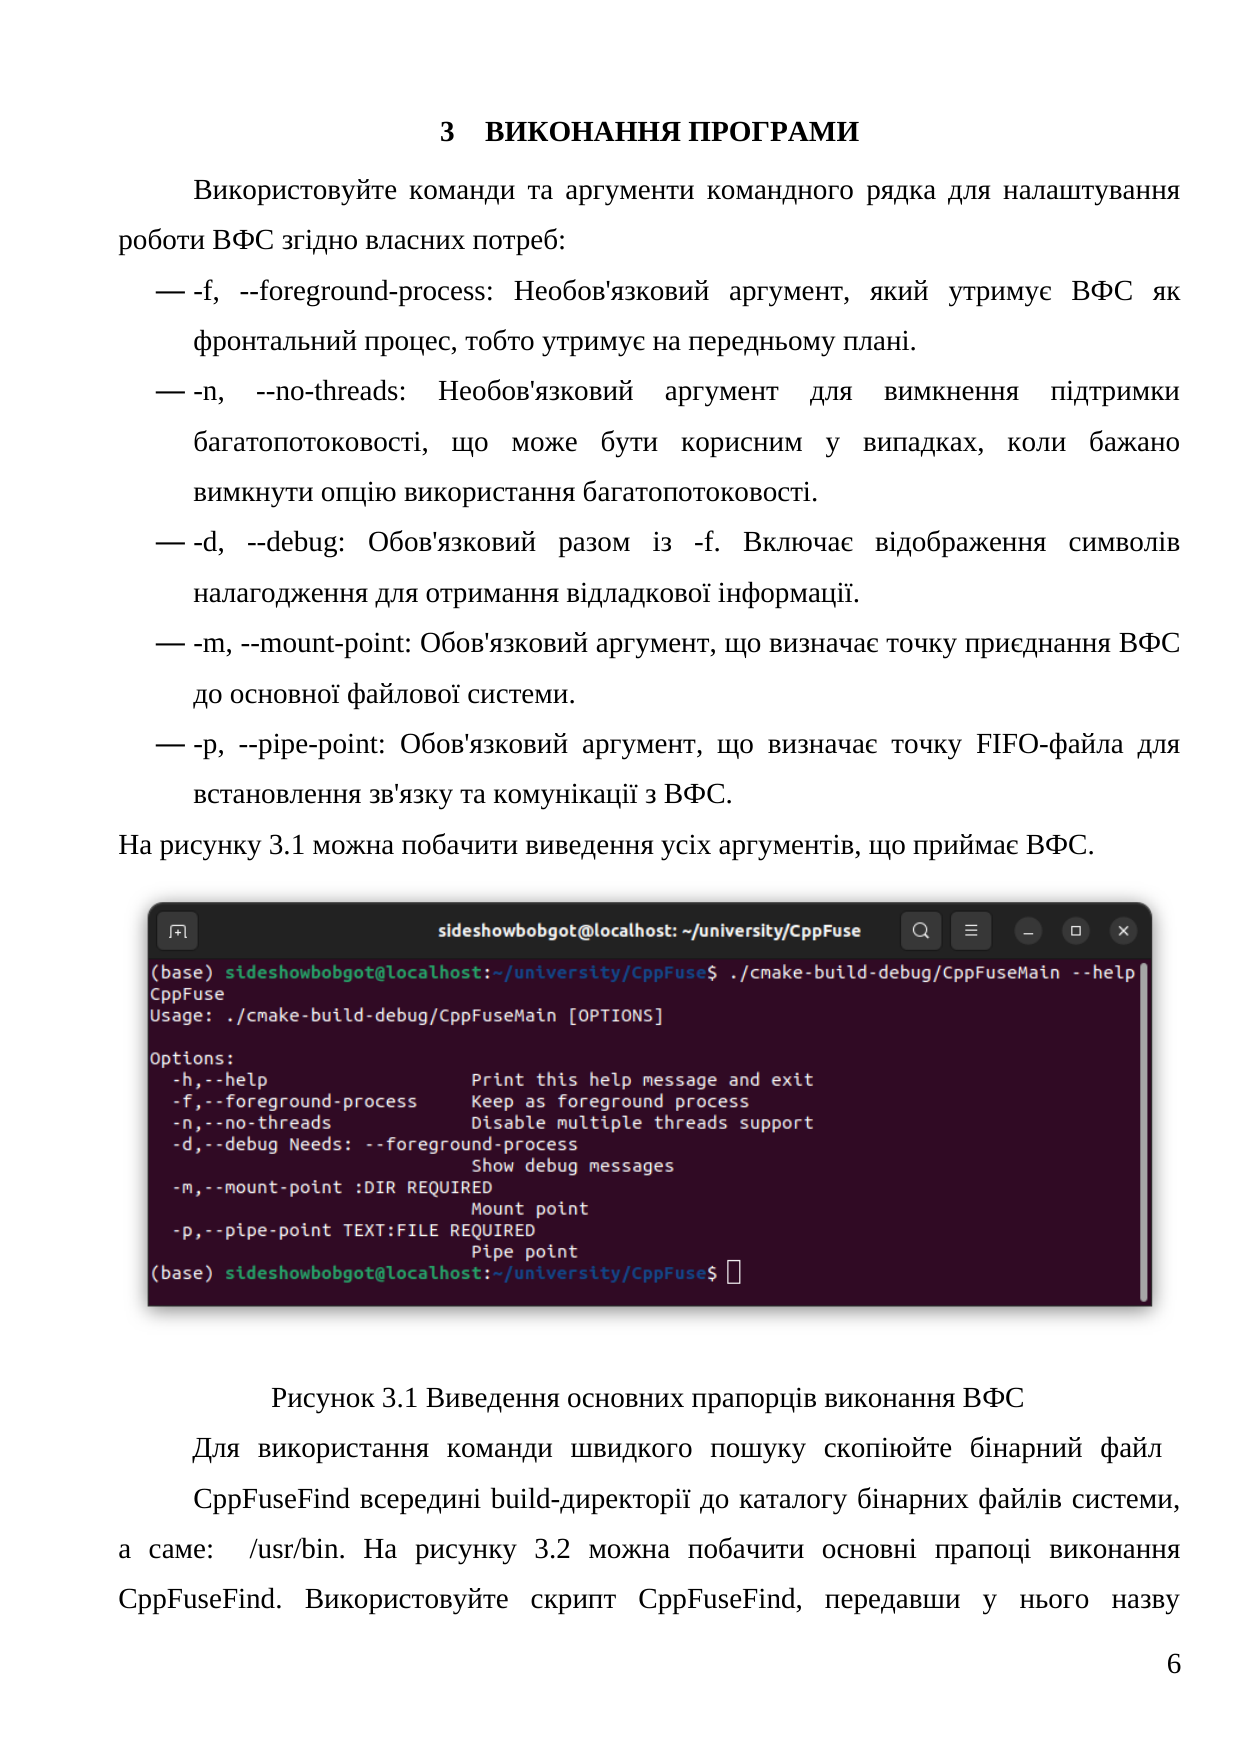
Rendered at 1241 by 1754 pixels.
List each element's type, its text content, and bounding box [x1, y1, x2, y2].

list -n, --no-threads: Необов'язковий аргумент для вимкнення підтримки багатопотоковості, що може бути корисним у випадках, коли бажано вимкнути опцію використання багатопотоковості. [156, 373, 1181, 508]
list -m, --mount-point: Обов'язковий аргумент, що визначає точку приєднання ВФС до основної файлової системи. [156, 625, 1181, 709]
subtitle Виконання програми [118, 114, 1181, 147]
picture [118, 877, 1182, 1340]
list -p, --pipe-point: Обов'язковий аргумент, що визначає точку FIFO-файла для встановлення зв'язку та комунікації з ВФС. [156, 726, 1181, 810]
list -f, --foreground-process: Необов'язковий аргумент, який утримує ВФС як фронтальний процес, тобто утримує на передньому плані. [156, 273, 1181, 357]
list -d, --debug: Обов'язковий разом із -f. Включає відображення символів налагодження для отримання відладкової інформації. [156, 524, 1181, 608]
text На рисунку 3.1 можна побачити виведення усіх аргументів, що приймає ВФС. [118, 827, 1181, 860]
text Використовуйте команди та аргументи командного рядка для налаштування роботи ВФС згідно власних потреб: [118, 172, 1181, 256]
list Виведення основних прапорців виконання ВФС [118, 1340, 1181, 1414]
text Для використання команди швидкого пошуку скопіюйте бінарний файл CppFuseFind всередині build-директорії до каталогу бінарних файлів системи, а саме: /usr/bin. На рисунку 3.2 можна побачити основні прапоці виконання CppFuseFind. Використовуйте скрипт CppFuseFind, передавши у нього назву [118, 1431, 1181, 1615]
